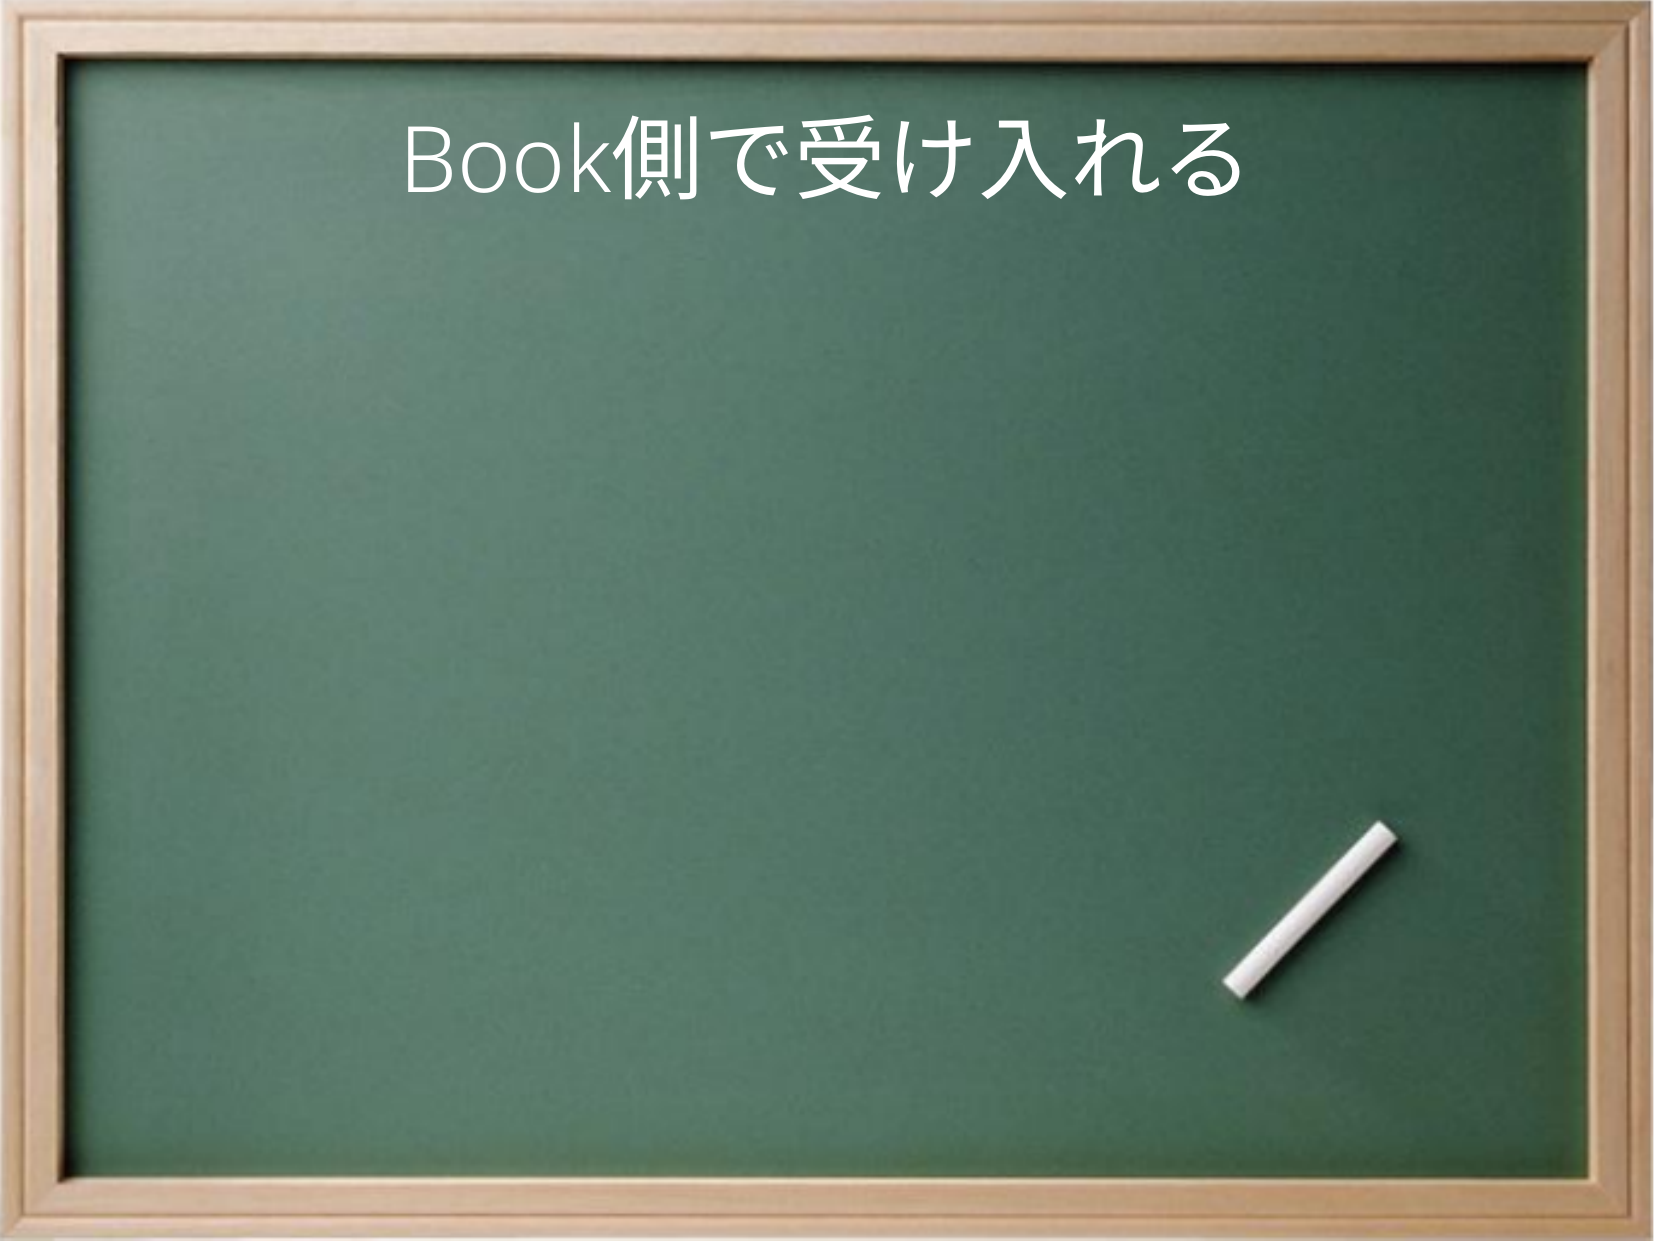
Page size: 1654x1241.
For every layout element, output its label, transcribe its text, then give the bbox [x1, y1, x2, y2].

picture [0, 0, 1654, 1241]
title Book側で受け入れる [82, 56, 1571, 250]
